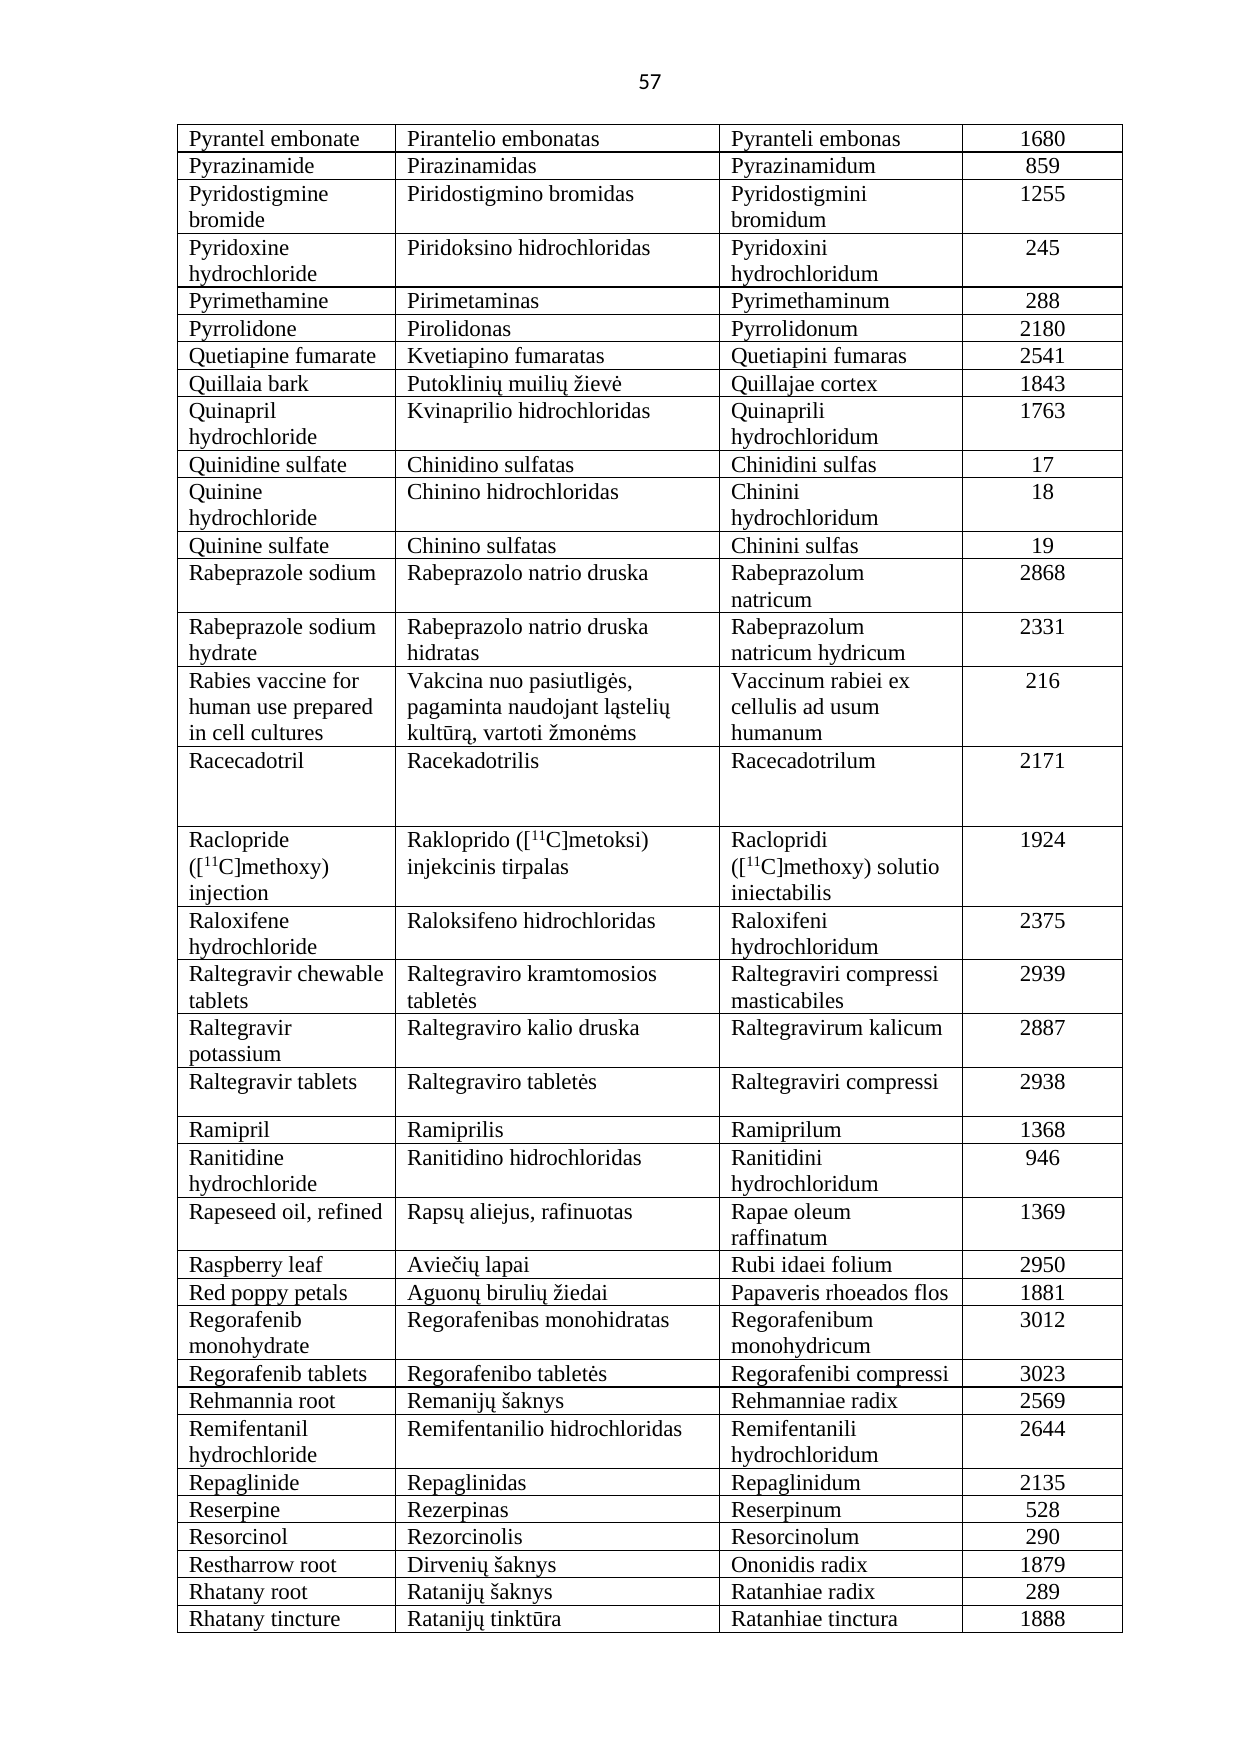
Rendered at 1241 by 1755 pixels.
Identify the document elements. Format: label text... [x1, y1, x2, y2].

table_cell Ranitidino hidrochloridas [396, 1144, 719, 1197]
table_cell Ranitidini hydrochloridum [720, 1144, 962, 1197]
table_cell Pyrantel embonate [178, 125, 395, 151]
table_cell Regorafenibum monohydricum [720, 1306, 962, 1359]
table_cell Rabeprazolo natrio druska [396, 559, 719, 612]
table_cell Rezorcinolis [396, 1523, 719, 1550]
table_cell 2868 [963, 559, 1122, 612]
table_cell Quinidine sulfate [178, 451, 395, 477]
table_cell Dirvenių šaknys [396, 1551, 719, 1577]
table_cell Quinine hydrochloride [178, 478, 395, 531]
table_cell Quillaia bark [178, 370, 395, 396]
table_cell Kvinaprilio hidrochloridas [396, 397, 719, 450]
table_cell Chinino sulfatas [396, 532, 719, 558]
table_cell Rehmannia root [178, 1388, 395, 1414]
table_cell Rezerpinas [396, 1496, 719, 1522]
table_cell Rabeprazole sodium hydrate [178, 613, 395, 666]
table_cell 1255 [963, 180, 1122, 233]
table_cell Pyrazinamidum [720, 153, 962, 179]
table_cell Resorcinolum [720, 1523, 962, 1550]
table_cell Aviečių lapai [396, 1251, 719, 1278]
table_cell 1843 [963, 370, 1122, 396]
table_cell Restharrow root [178, 1551, 395, 1577]
table_cell Ramipril [178, 1117, 395, 1143]
table_cell Raclopride ([11C]methoxy) injection [178, 827, 395, 906]
table_cell Aguonų birulių žiedai [396, 1279, 719, 1305]
table_cell 245 [963, 234, 1122, 286]
table_cell Rabeprazolum natricum [720, 559, 962, 612]
table_cell Pyrimethaminum [720, 288, 962, 314]
table_cell Rabies vaccine for human use prepared in cell cultures [178, 667, 395, 746]
table_cell Raloxifene hydrochloride [178, 907, 395, 959]
table_cell 17 [963, 451, 1122, 477]
table_cell Remanijų šaknys [396, 1388, 719, 1414]
table_cell Raltegravir chewable tablets [178, 960, 395, 1013]
table_cell Raltegraviro tabletės [396, 1068, 719, 1116]
table_cell Racecadotril [178, 747, 395, 826]
table_cell 18 [963, 478, 1122, 531]
table_cell Ratanhiae radix [720, 1578, 962, 1604]
table_cell Rabeprazolo natrio druska hidratas [396, 613, 719, 666]
table_cell Pirolidonas [396, 315, 719, 341]
table_cell Racekadotrilis [396, 747, 719, 826]
table_cell Vaccinum rabiei ex cellulis ad usum humanum [720, 667, 962, 746]
table_cell Piridoksino hidrochloridas [396, 234, 719, 286]
table_cell Quetiapine fumarate [178, 342, 395, 368]
table_cell Red poppy petals [178, 1279, 395, 1305]
table_cell Regorafenibo tabletės [396, 1360, 719, 1386]
table_cell Raltegraviro kalio druska [396, 1014, 719, 1067]
table_cell 2938 [963, 1068, 1122, 1116]
table_cell Rehmanniae radix [720, 1388, 962, 1414]
table_cell Regorafenibi compressi [720, 1360, 962, 1386]
table_cell Repaglinide [178, 1469, 395, 1495]
table_cell Quillajae cortex [720, 370, 962, 396]
table_cell Pyrrolidone [178, 315, 395, 341]
table_cell 946 [963, 1144, 1122, 1197]
table_cell Ratanijų šaknys [396, 1578, 719, 1604]
table_cell 1368 [963, 1117, 1122, 1143]
table_cell 2331 [963, 613, 1122, 666]
table_cell Ratanijų tinktūra [396, 1606, 719, 1632]
table_cell Rabeprazolum natricum hydricum [720, 613, 962, 666]
table_cell Piridostigmino bromidas [396, 180, 719, 233]
table_cell Pyridostigmine bromide [178, 180, 395, 233]
table_cell 3012 [963, 1306, 1122, 1359]
table_cell Ratanhiae tinctura [720, 1606, 962, 1632]
table_cell Ranitidine hydrochloride [178, 1144, 395, 1197]
table_cell Rakloprido ([11C]metoksi) injekcinis tirpalas [396, 827, 719, 906]
table_cell 2180 [963, 315, 1122, 341]
table_cell Pyridoxine hydrochloride [178, 234, 395, 286]
table_cell Pyridostigmini bromidum [720, 180, 962, 233]
table_cell 2135 [963, 1469, 1122, 1495]
table_cell 216 [963, 667, 1122, 746]
table_cell Chinini hydrochloridum [720, 478, 962, 531]
table_cell Remifentanil hydrochloride [178, 1415, 395, 1467]
table_cell Rubi idaei folium [720, 1251, 962, 1278]
table_cell Regorafenib monohydrate [178, 1306, 395, 1359]
table_cell Raltegravir potassium [178, 1014, 395, 1067]
table_cell 2541 [963, 342, 1122, 368]
table_cell Regorafenibas monohidratas [396, 1306, 719, 1359]
table_cell 2939 [963, 960, 1122, 1013]
table_cell 528 [963, 1496, 1122, 1522]
table_cell Quinaprili hydrochloridum [720, 397, 962, 450]
table_cell 288 [963, 288, 1122, 314]
table_cell Remifentanili hydrochloridum [720, 1415, 962, 1467]
table_cell 859 [963, 153, 1122, 179]
table_cell Quinapril hydrochloride [178, 397, 395, 450]
table_cell Pirantelio embonatas [396, 125, 719, 151]
table_cell Quinine sulfate [178, 532, 395, 558]
table_cell 1881 [963, 1279, 1122, 1305]
table_cell 2887 [963, 1014, 1122, 1067]
table_cell Resorcinol [178, 1523, 395, 1550]
table_cell 1924 [963, 827, 1122, 906]
table_cell Pyrrolidonum [720, 315, 962, 341]
table_cell Chinidini sulfas [720, 451, 962, 477]
table_cell Raspberry leaf [178, 1251, 395, 1278]
table_cell Rapae oleum raffinatum [720, 1198, 962, 1250]
table_cell 1879 [963, 1551, 1122, 1577]
table_cell Ramiprilum [720, 1117, 962, 1143]
table_cell 2171 [963, 747, 1122, 826]
table_cell Vakcina nuo pasiutligės, pagaminta naudojant ląstelių kultūrą, vartoti žmonėms [396, 667, 719, 746]
table_cell Ononidis radix [720, 1551, 962, 1577]
table_cell Chinino hidrochloridas [396, 478, 719, 531]
table_cell Regorafenib tablets [178, 1360, 395, 1386]
table_cell Pyranteli embonas [720, 125, 962, 151]
table_cell 289 [963, 1578, 1122, 1604]
table_cell Raltegravirum kalicum [720, 1014, 962, 1067]
table_cell Pyrimethamine [178, 288, 395, 314]
table_cell Putoklinių muilių žievė [396, 370, 719, 396]
table_cell Pirimetaminas [396, 288, 719, 314]
table_cell 2569 [963, 1388, 1122, 1414]
table_cell Remifentanilio hidrochloridas [396, 1415, 719, 1467]
table_cell Chinidino sulfatas [396, 451, 719, 477]
table_cell Rapeseed oil, refined [178, 1198, 395, 1250]
table_cell Rapsų aliejus, rafinuotas [396, 1198, 719, 1250]
table_cell 1888 [963, 1606, 1122, 1632]
table_cell Reserpinum [720, 1496, 962, 1522]
table_cell Pyridoxini hydrochloridum [720, 234, 962, 286]
table_cell Repaglinidas [396, 1469, 719, 1495]
table_cell Reserpine [178, 1496, 395, 1522]
table_cell Pyrazinamide [178, 153, 395, 179]
table_cell Repaglinidum [720, 1469, 962, 1495]
table_cell Raclopridi ([11C]methoxy) solutio iniectabilis [720, 827, 962, 906]
table_cell 1369 [963, 1198, 1122, 1250]
table_cell 3023 [963, 1360, 1122, 1386]
table_cell 1680 [963, 125, 1122, 151]
table_cell Quetiapini fumaras [720, 342, 962, 368]
table_cell Raloxifeni hydrochloridum [720, 907, 962, 959]
table_cell Raloksifeno hidrochloridas [396, 907, 719, 959]
table_cell 2644 [963, 1415, 1122, 1467]
table_cell Rhatany root [178, 1578, 395, 1604]
table_cell Rhatany tincture [178, 1606, 395, 1632]
table_cell Papaveris rhoeados flos [720, 1279, 962, 1305]
table_cell Ramiprilis [396, 1117, 719, 1143]
table_cell Kvetiapino fumaratas [396, 342, 719, 368]
table_cell Raltegravir tablets [178, 1068, 395, 1116]
table_cell 2950 [963, 1251, 1122, 1278]
table_cell 290 [963, 1523, 1122, 1550]
table_cell 1763 [963, 397, 1122, 450]
table_cell Raltegraviro kramtomosios tabletės [396, 960, 719, 1013]
table_cell Pirazinamidas [396, 153, 719, 179]
table_cell Rabeprazole sodium [178, 559, 395, 612]
table_cell Raltegraviri compressi masticabiles [720, 960, 962, 1013]
table_cell Raltegraviri compressi [720, 1068, 962, 1116]
table_cell 19 [963, 532, 1122, 558]
table_cell Racecadotrilum [720, 747, 962, 826]
table_cell Chinini sulfas [720, 532, 962, 558]
table_cell 2375 [963, 907, 1122, 959]
